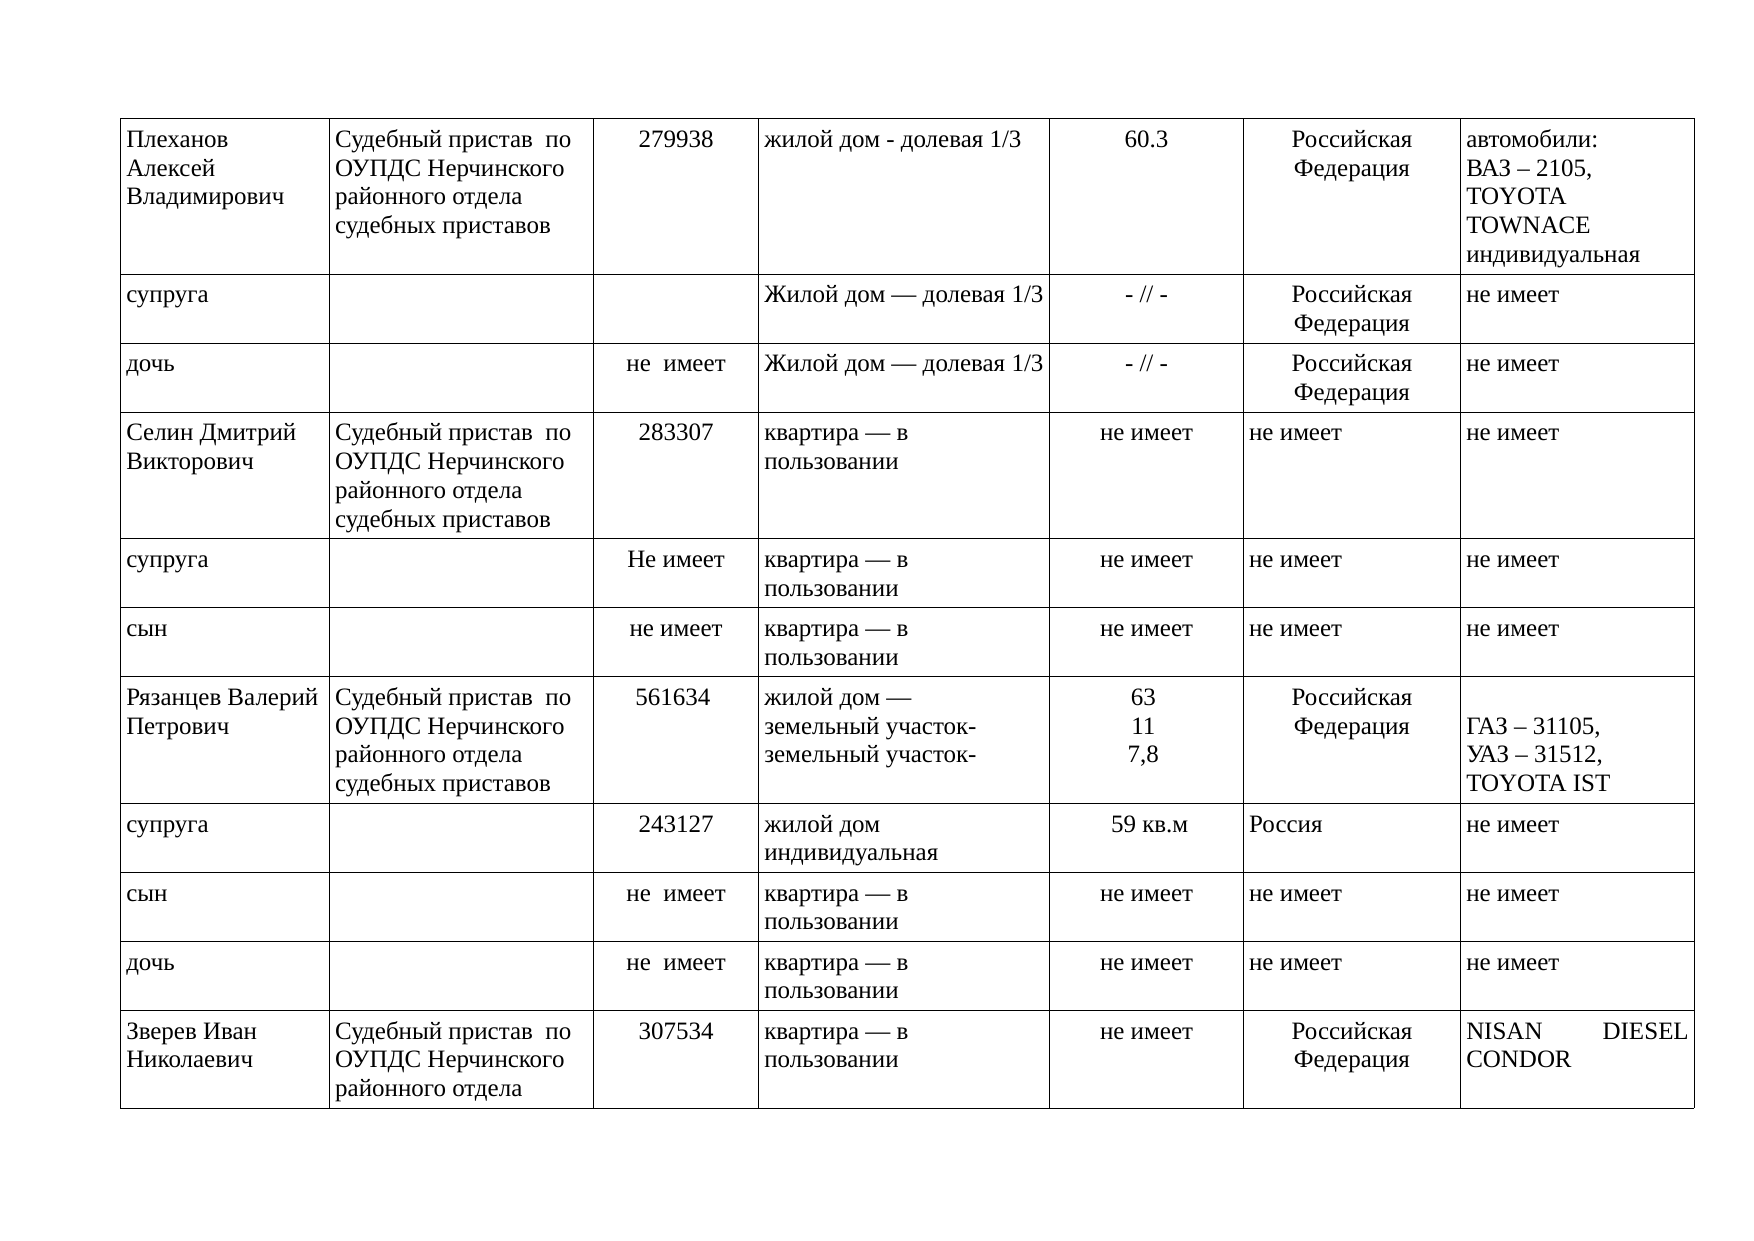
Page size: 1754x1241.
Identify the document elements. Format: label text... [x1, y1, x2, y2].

table_cell ГАЗ – 31105, УАЗ – 31512, TOYOTA IST [1461, 677, 1694, 803]
table_cell не имеет [1050, 873, 1243, 941]
table_cell не имеет [1050, 942, 1243, 1010]
table_cell [594, 275, 758, 342]
table_cell супруга [121, 539, 329, 607]
table_cell не имеет [1050, 1011, 1243, 1108]
table_cell [330, 804, 593, 872]
table_cell Судебный пристав по ОУПДС Нерчинского районного отдела судебных приставов [330, 119, 593, 273]
table_cell 561634 [594, 677, 758, 803]
table_cell Судебный пристав по ОУПДС Нерчинского районного отдела судебных приставов [330, 413, 593, 538]
table_cell не имеет [1244, 873, 1460, 941]
table_cell не имеет [1050, 413, 1243, 538]
table_cell не имеет [1244, 413, 1460, 538]
table_cell 307534 [594, 1011, 758, 1108]
table_cell Рязанцев Валерий Петрович [121, 677, 329, 803]
table_cell Российская Федерация [1244, 119, 1460, 273]
table_cell не имеет [1244, 608, 1460, 676]
table_cell дочь [121, 344, 329, 412]
table_cell не имеет [1244, 539, 1460, 607]
table_cell [330, 608, 593, 676]
table_cell автомобили: ВАЗ – 2105, TOYOTA TOWNACE индивидуальная [1461, 119, 1694, 273]
table_cell жилой дом — земельный участок- земельный участок- [759, 677, 1049, 803]
table_cell не имеет [594, 873, 758, 941]
table_cell не имеет [1244, 942, 1460, 1010]
table_cell не имеет [1461, 539, 1694, 607]
table_cell Селин Дмитрий Викторович [121, 413, 329, 538]
table_cell не имеет [594, 344, 758, 412]
table_cell Россия [1244, 804, 1460, 872]
table_cell жилой дом - долевая 1/3 [759, 119, 1049, 273]
table_cell не имеет [1461, 942, 1694, 1010]
table_cell [330, 539, 593, 607]
table_cell [330, 275, 593, 342]
table_cell Российская Федерация [1244, 275, 1460, 342]
table_cell Судебный пристав по ОУПДС Нерчинского районного отдела судебных приставов [330, 677, 593, 803]
table_cell - // - [1050, 275, 1243, 342]
table_cell Российская Федерация [1244, 677, 1460, 803]
table_cell жилой дом индивидуальная [759, 804, 1049, 872]
table_cell квартира — в пользовании [759, 873, 1049, 941]
table_cell Российская Федерация [1244, 344, 1460, 412]
table_cell квартира — в пользовании [759, 942, 1049, 1010]
table_cell Плеханов Алексей Владимирович [121, 119, 329, 273]
table_cell 63 11 7,8 [1050, 677, 1243, 803]
table_cell квартира — в пользовании [759, 608, 1049, 676]
table_cell сын [121, 873, 329, 941]
table_cell [330, 942, 593, 1010]
table_cell 59 кв.м [1050, 804, 1243, 872]
table_cell не имеет [1461, 344, 1694, 412]
table_cell сын [121, 608, 329, 676]
table_cell дочь [121, 942, 329, 1010]
table_cell не имеет [1461, 275, 1694, 342]
table_cell 60,3 [1050, 119, 1243, 273]
table_cell квартира — в пользовании [759, 413, 1049, 538]
table_cell супруга [121, 275, 329, 342]
table_cell не имеет [1050, 608, 1243, 676]
table_cell 243127 [594, 804, 758, 872]
table_cell не имеет [1461, 608, 1694, 676]
table_cell [330, 344, 593, 412]
table_cell квартира — в пользовании [759, 539, 1049, 607]
table_cell NISAN DIESEL CONDOR [1461, 1011, 1694, 1108]
table_cell Не имеет [594, 539, 758, 607]
table_cell не имеет [1050, 539, 1243, 607]
table_cell Российская Федерация [1244, 1011, 1460, 1108]
table_cell не имеет [594, 942, 758, 1010]
table_cell не имеет [1461, 413, 1694, 538]
table_cell не имеет [1461, 804, 1694, 872]
table_cell 279938 [594, 119, 758, 273]
table_cell 283307 [594, 413, 758, 538]
table_cell - // - [1050, 344, 1243, 412]
table_cell Жилой дом — долевая 1/3 [759, 275, 1049, 342]
table_cell [330, 873, 593, 941]
table_cell не имеет [1461, 873, 1694, 941]
table_cell Зверев Иван Николаевич [121, 1011, 329, 1108]
table_cell Жилой дом — долевая 1/3 [759, 344, 1049, 412]
table_cell квартира — в пользовании [759, 1011, 1049, 1108]
table_cell не имеет [594, 608, 758, 676]
table_cell Судебный пристав по ОУПДС Нерчинского районного отдела [330, 1011, 593, 1108]
table_cell супруга [121, 804, 329, 872]
